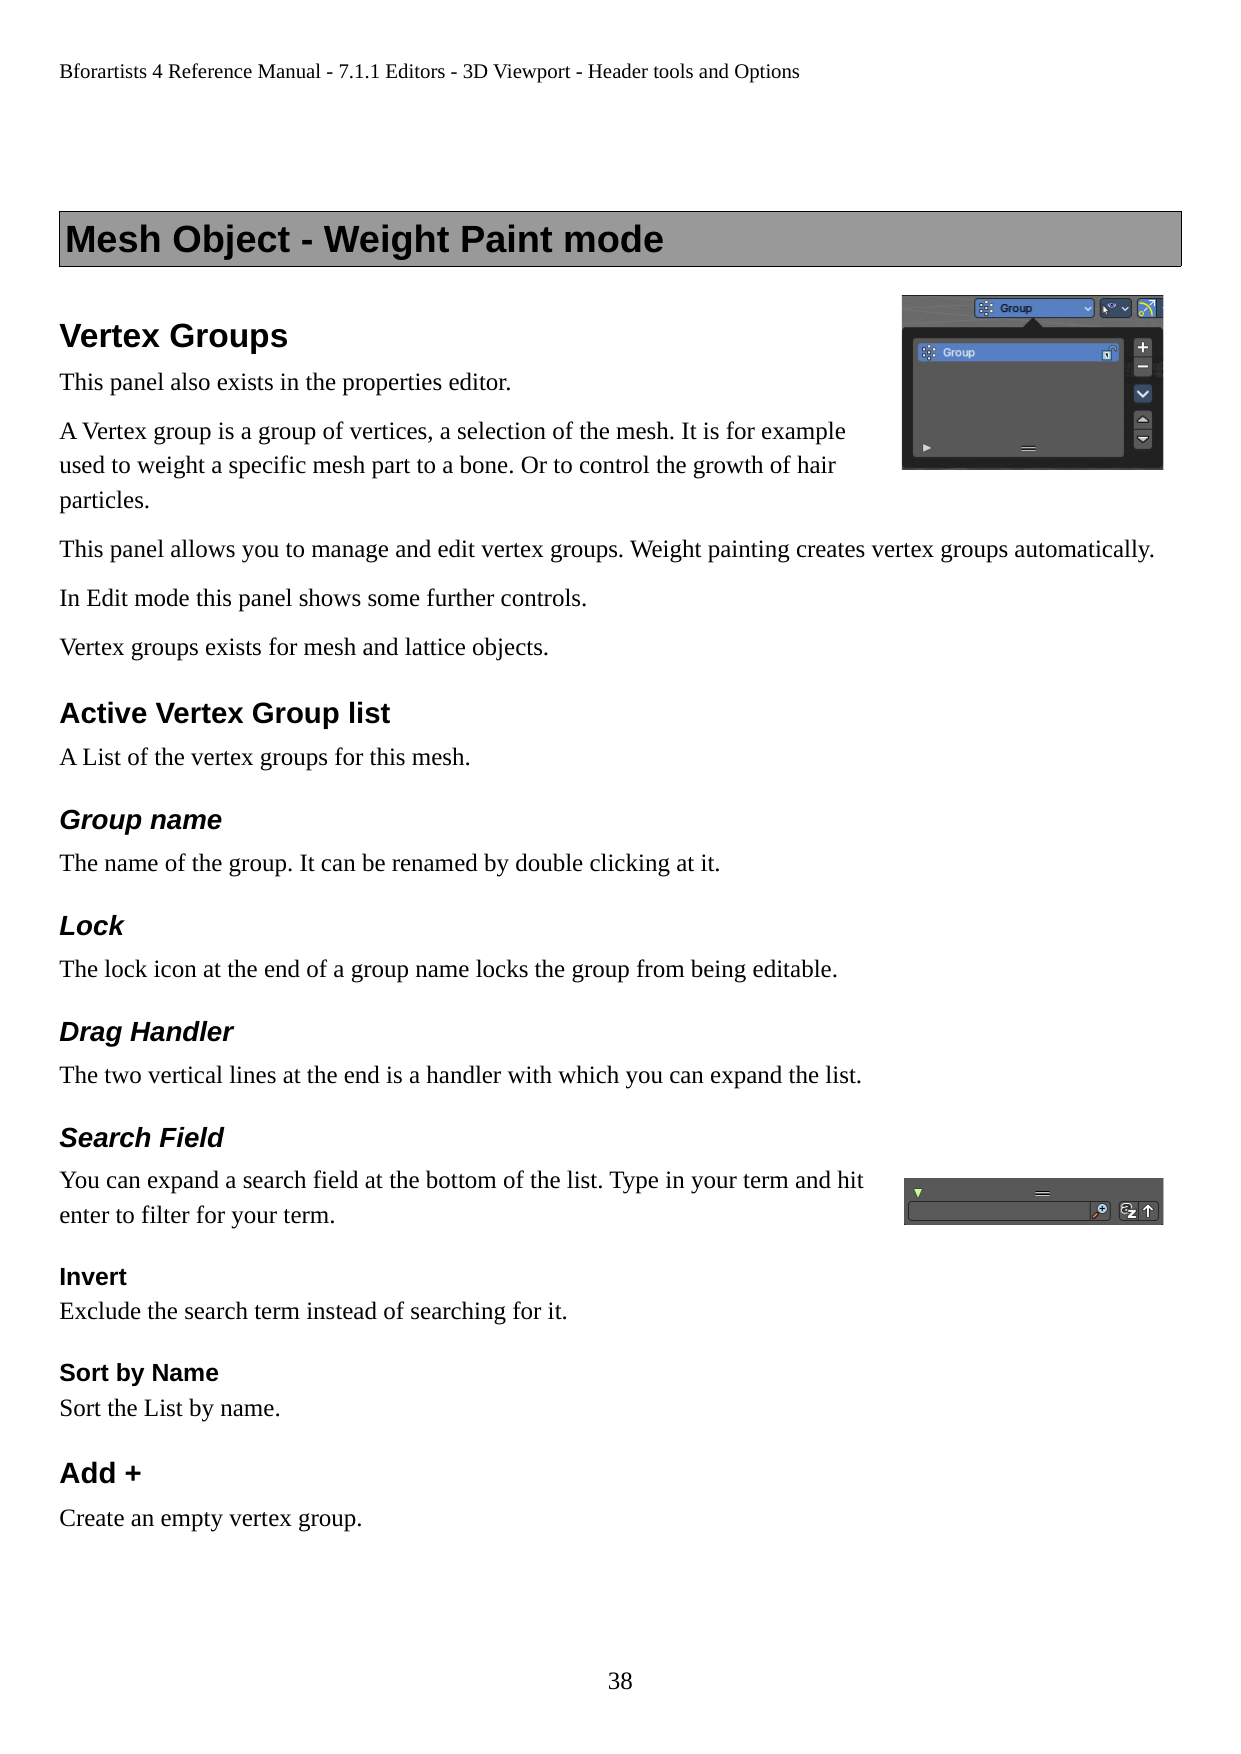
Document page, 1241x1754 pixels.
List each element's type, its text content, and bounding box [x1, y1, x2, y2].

subtitle Drag Handler [59, 1015, 1181, 1047]
subtitle Lock [59, 909, 1181, 941]
text The two vertical lines at the end is a handler with which you can expand the list. [59, 1060, 1181, 1088]
picture [901, 295, 1164, 470]
text Create an empty vertex group. [59, 1503, 1181, 1531]
text A Vertex group is a group of vertices, a selection of the mesh. It is for example used to weight a specific mesh part to a bone. Or to control the growth of hair particles. [59, 416, 1181, 513]
text Vertex groups exists for mesh and lattice objects. [59, 632, 1181, 661]
subtitle [1164, 316, 1181, 354]
text Sort the List by name. [59, 1393, 1181, 1422]
subtitle Invert [59, 1262, 1181, 1290]
text You can expand a search field at the bottom of the list. Type in your term and hit enter to filter for your term. [59, 1166, 1181, 1229]
subtitle Group name [59, 803, 1181, 835]
subtitle Add + [59, 1456, 1181, 1490]
table_header Mesh Object - Weight Paint mode [60, 212, 1181, 266]
subtitle Vertex Groups [59, 316, 901, 354]
text This panel allows you to manage and edit vertex groups. Weight painting creates vertex groups automatically. [59, 534, 1181, 563]
subtitle Search Field [59, 1121, 1181, 1153]
subtitle Active Vertex Group list [59, 696, 1181, 729]
subtitle Sort by Name [59, 1358, 1181, 1387]
text Exclude the search term instead of searching for it. [59, 1296, 1181, 1325]
text The lock icon at the end of a group name locks the group from being editable. [59, 954, 1181, 982]
text The name of the group. It can be renamed by double clicking at it. [59, 848, 1181, 877]
text This panel also exists in the properties editor. [59, 367, 901, 396]
text A List of the vertex groups for this mesh. [59, 742, 1181, 771]
picture [904, 1178, 1164, 1225]
text In Edit mode this panel shows some further controls. [59, 583, 1181, 612]
